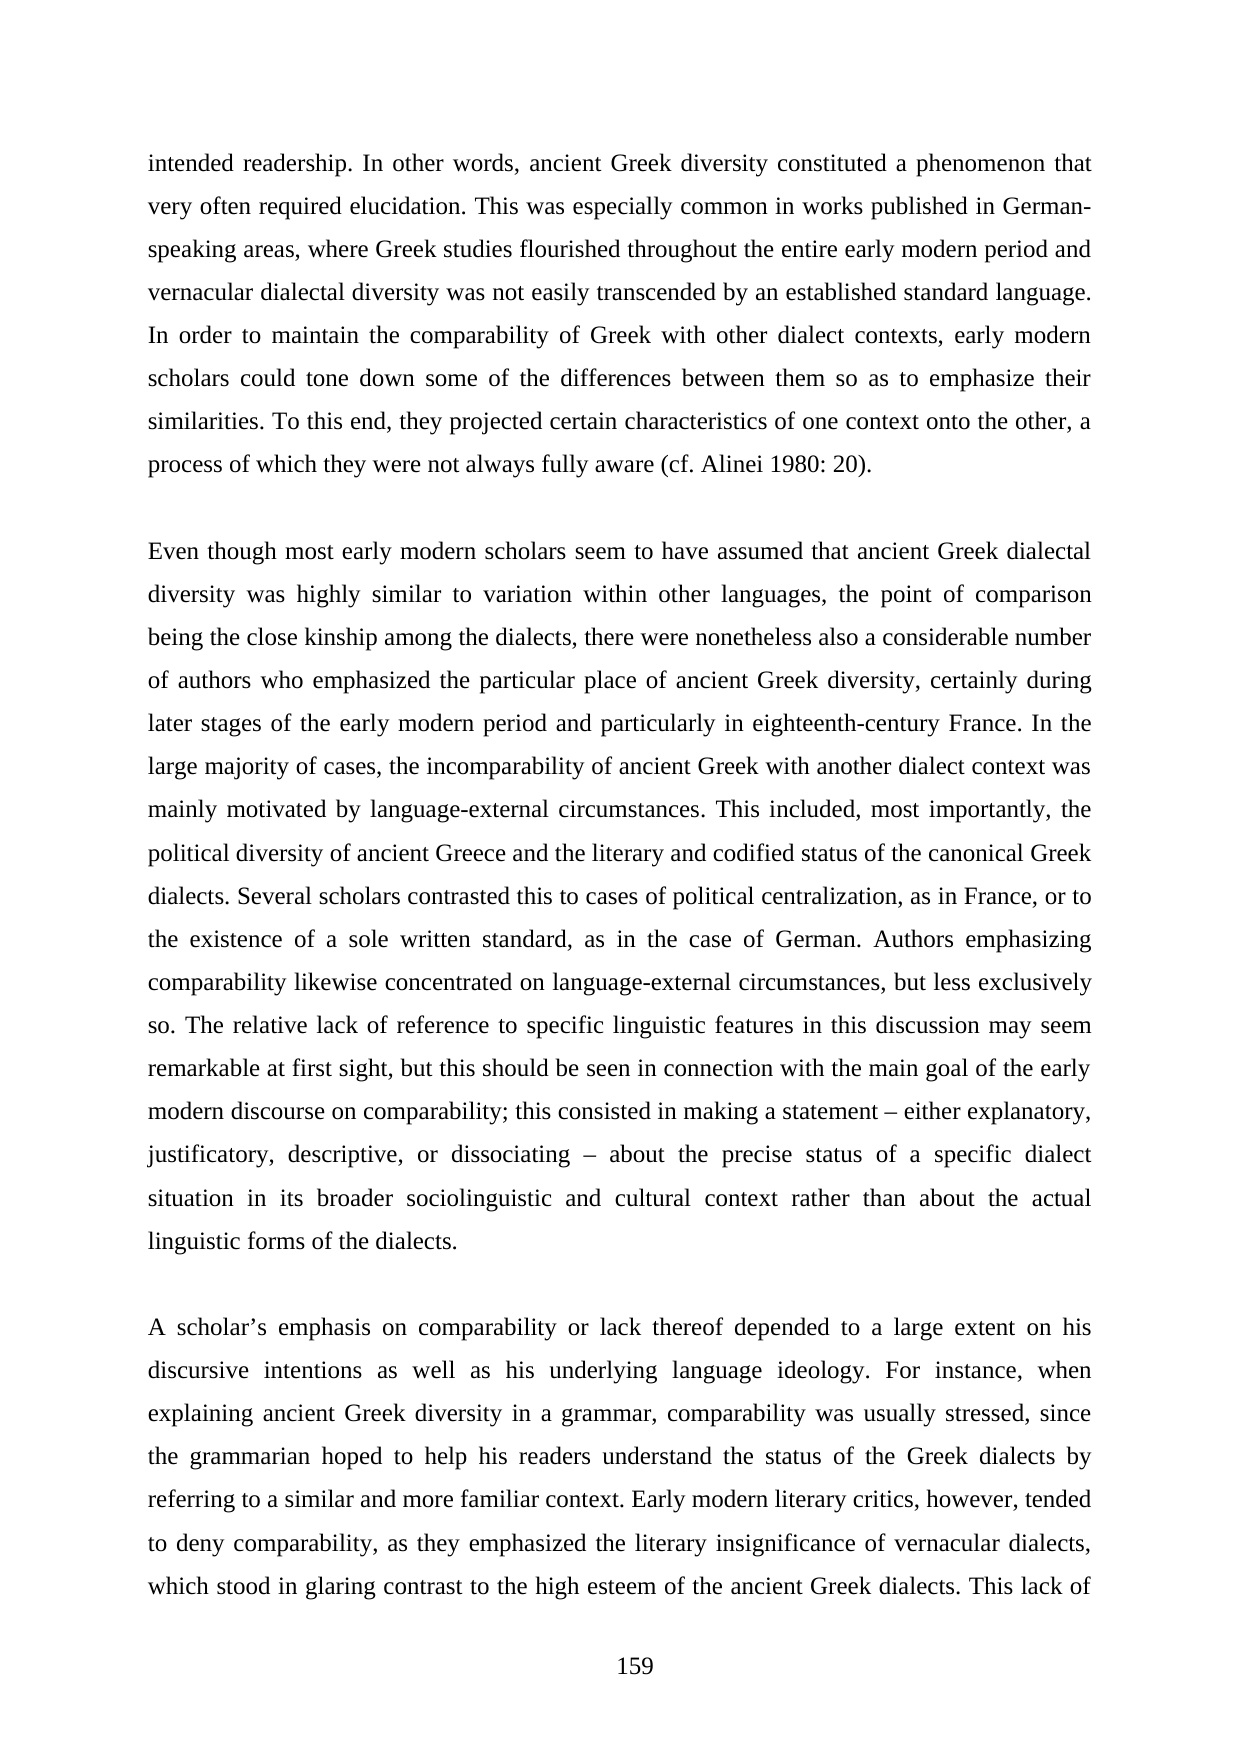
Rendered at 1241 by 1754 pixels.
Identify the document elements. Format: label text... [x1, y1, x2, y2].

text A scholar’s emphasis on comparability or lack thereof depended to a large extent on his discursive intentions as well as his underlying language ideology. For instance, when explaining ancient Greek diversity in a grammar, comparability was usually stressed, since the grammarian hoped to help his readers understand the status of the Greek dialects by referring to a similar and more familiar context. Early modern literary critics, however, tended to deny comparability, as they emphasized the literary insignificance of vernacular dialects, which stood in glaring contrast to the high esteem of the ancient Greek dialects. This lack of [148, 1312, 1093, 1599]
text Even though most early modern scholars seem to have assumed that ancient Greek dialectal diversity was highly similar to variation within other languages, the point of comparison being the close kinship among the dialects, there were nonetheless also a considerable number of authors who emphasized the particular place of ancient Greek diversity, certainly during later stages of the early modern period and particularly in eighteenth-century France. In the large majority of cases, the incomparability of ancient Greek with another dialect context was mainly motivated by language-external circumstances. This included, most importantly, the political diversity of ancient Greece and the literary and codified status of the canonical Greek dialects. Several scholars contrasted this to cases of political centralization, as in France, or to the existence of a sole written standard, as in the case of German. Authors emphasizing comparability likewise concentrated on language-external circumstances, but less exclusively so. The relative lack of reference to specific linguistic features in this discussion may seem remarkable at first sight, but this should be seen in connection with the main goal of the early modern discourse on comparability; this consisted in making a statement – either explanatory, justificatory, descriptive, or dissociating – about the precise status of a specific dialect situation in its broader sociolinguistic and cultural context rather than about the actual linguistic forms of the dialects. [148, 536, 1093, 1254]
text intended readership. In other words, ancient Greek diversity constituted a phenomenon that very often required elucidation. This was especially common in works published in German-speaking areas, where Greek studies flourished throughout the entire early modern period and vernacular dialectal diversity was not easily transcended by an established standard language. In order to maintain the comparability of Greek with other dialect contexts, early modern scholars could tone down some of the differences between them so as to emphasize their similarities. To this end, they projected certain characteristics of one context onto the other, a process of which they were not always fully aware (cf. Alinei 1980: 20). [148, 148, 1093, 478]
